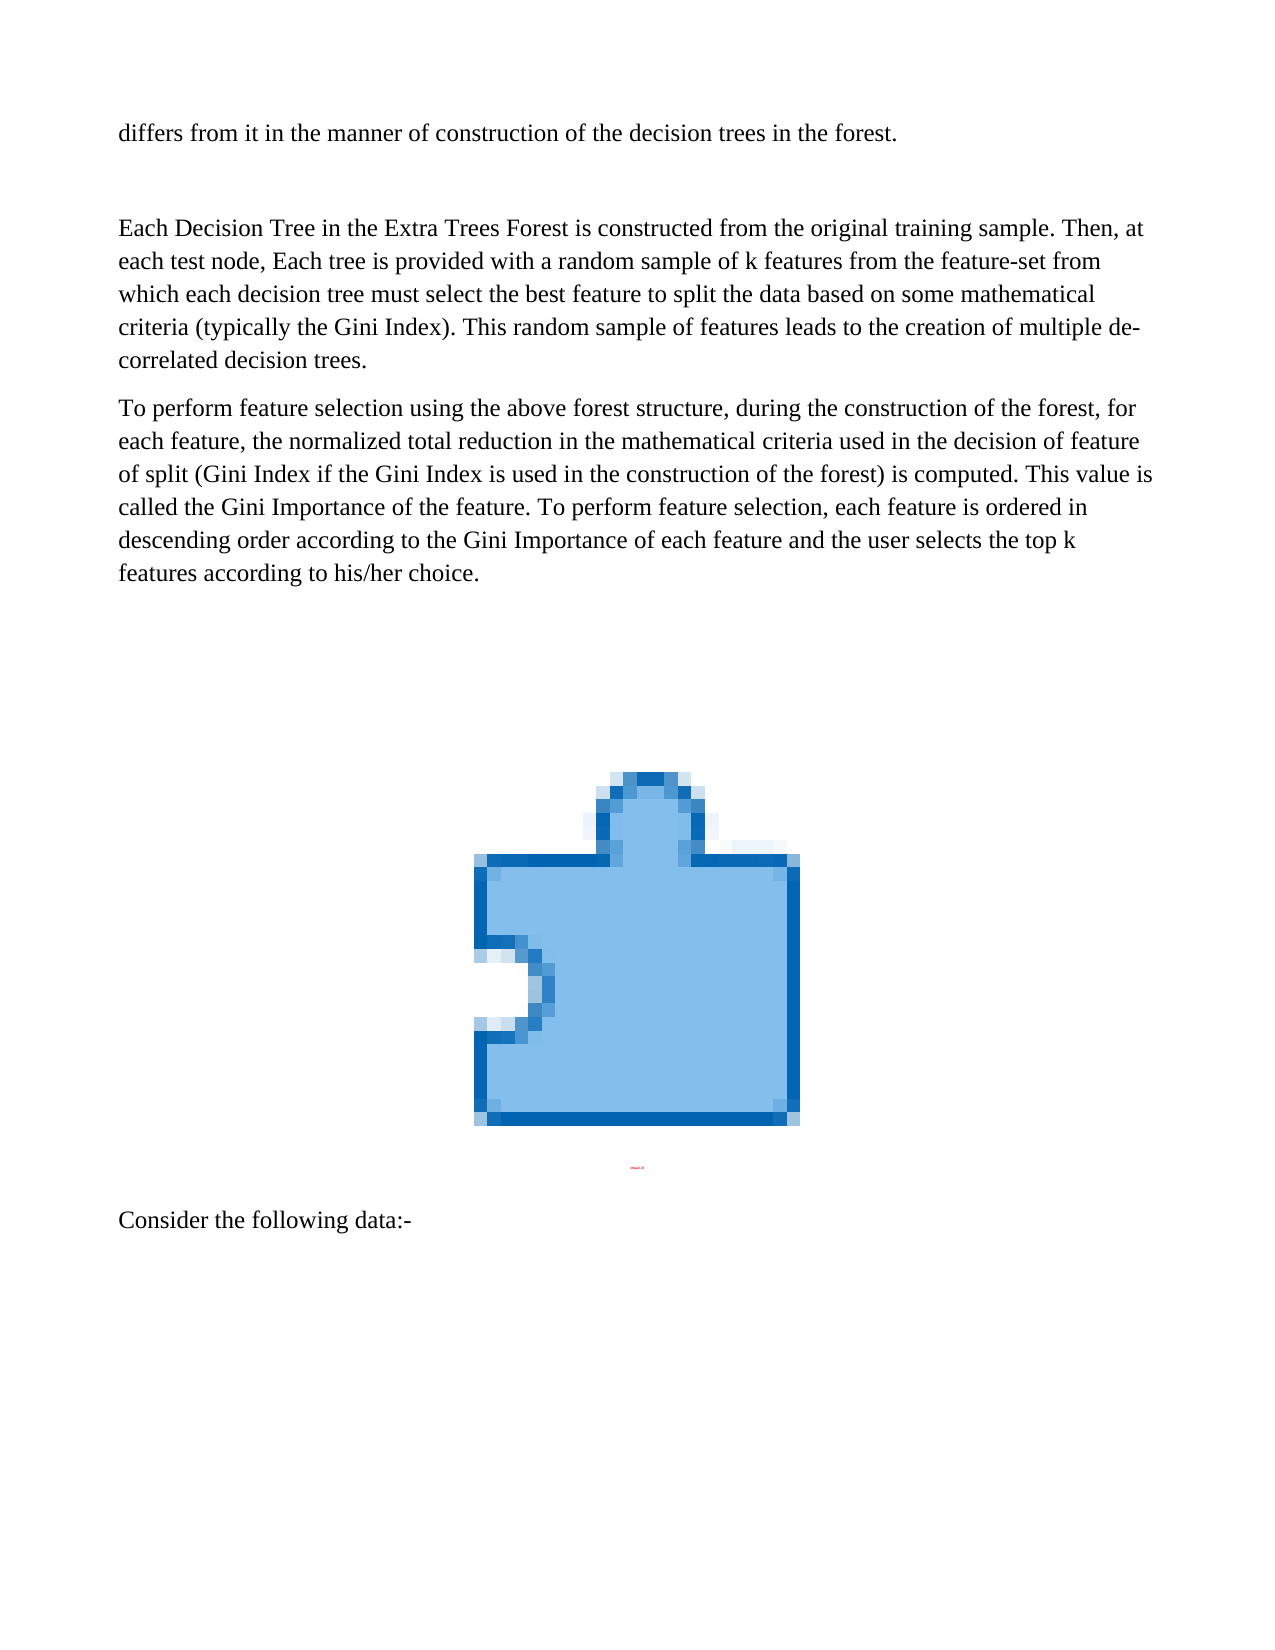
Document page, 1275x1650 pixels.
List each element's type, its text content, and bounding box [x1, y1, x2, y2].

text To perform feature selection using the above forest structure, during the construction of the forest, for each feature, the normalized total reduction in the mathematical criteria used in the decision of feature of split (Gini Index if the Gini Index is used in the construction of the forest) is computed. This value is called the Gini Importance of the feature. To perform feature selection, each feature is ordered in descending order according to the Gini Importance of each feature and the user selects the top k features according to his/her choice. [118, 393, 1157, 587]
text differs from it in the manner of construction of the decision trees in the forest. [118, 118, 1157, 147]
text Consider the following data:- [118, 1206, 1157, 1234]
text Each Decision Tree in the Extra Trees Forest is constructed from the original training sample. Then, at each test node, Each tree is provided with a random sample of k features from the feature-set from which each decision tree must select the best feature to split the data based on some mathematical criteria (typically the Gini Index). This random sample of features leads to the creation of multiple de-correlated decision trees. [118, 213, 1157, 374]
